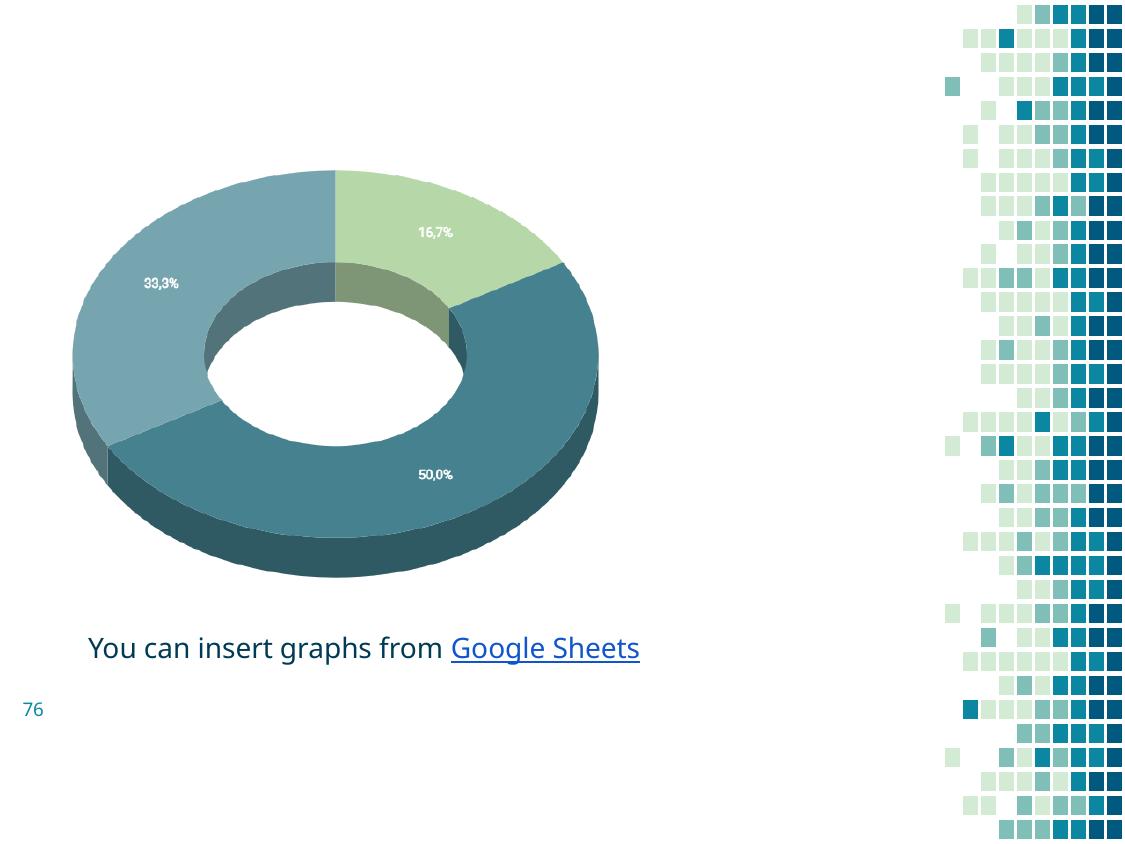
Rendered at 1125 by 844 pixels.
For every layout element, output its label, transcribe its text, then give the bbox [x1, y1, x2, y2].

list You can insert graphs from Google Sheets [76, 619, 909, 684]
slide_number [11, 686, 79, 735]
picture [18, 111, 652, 636]
